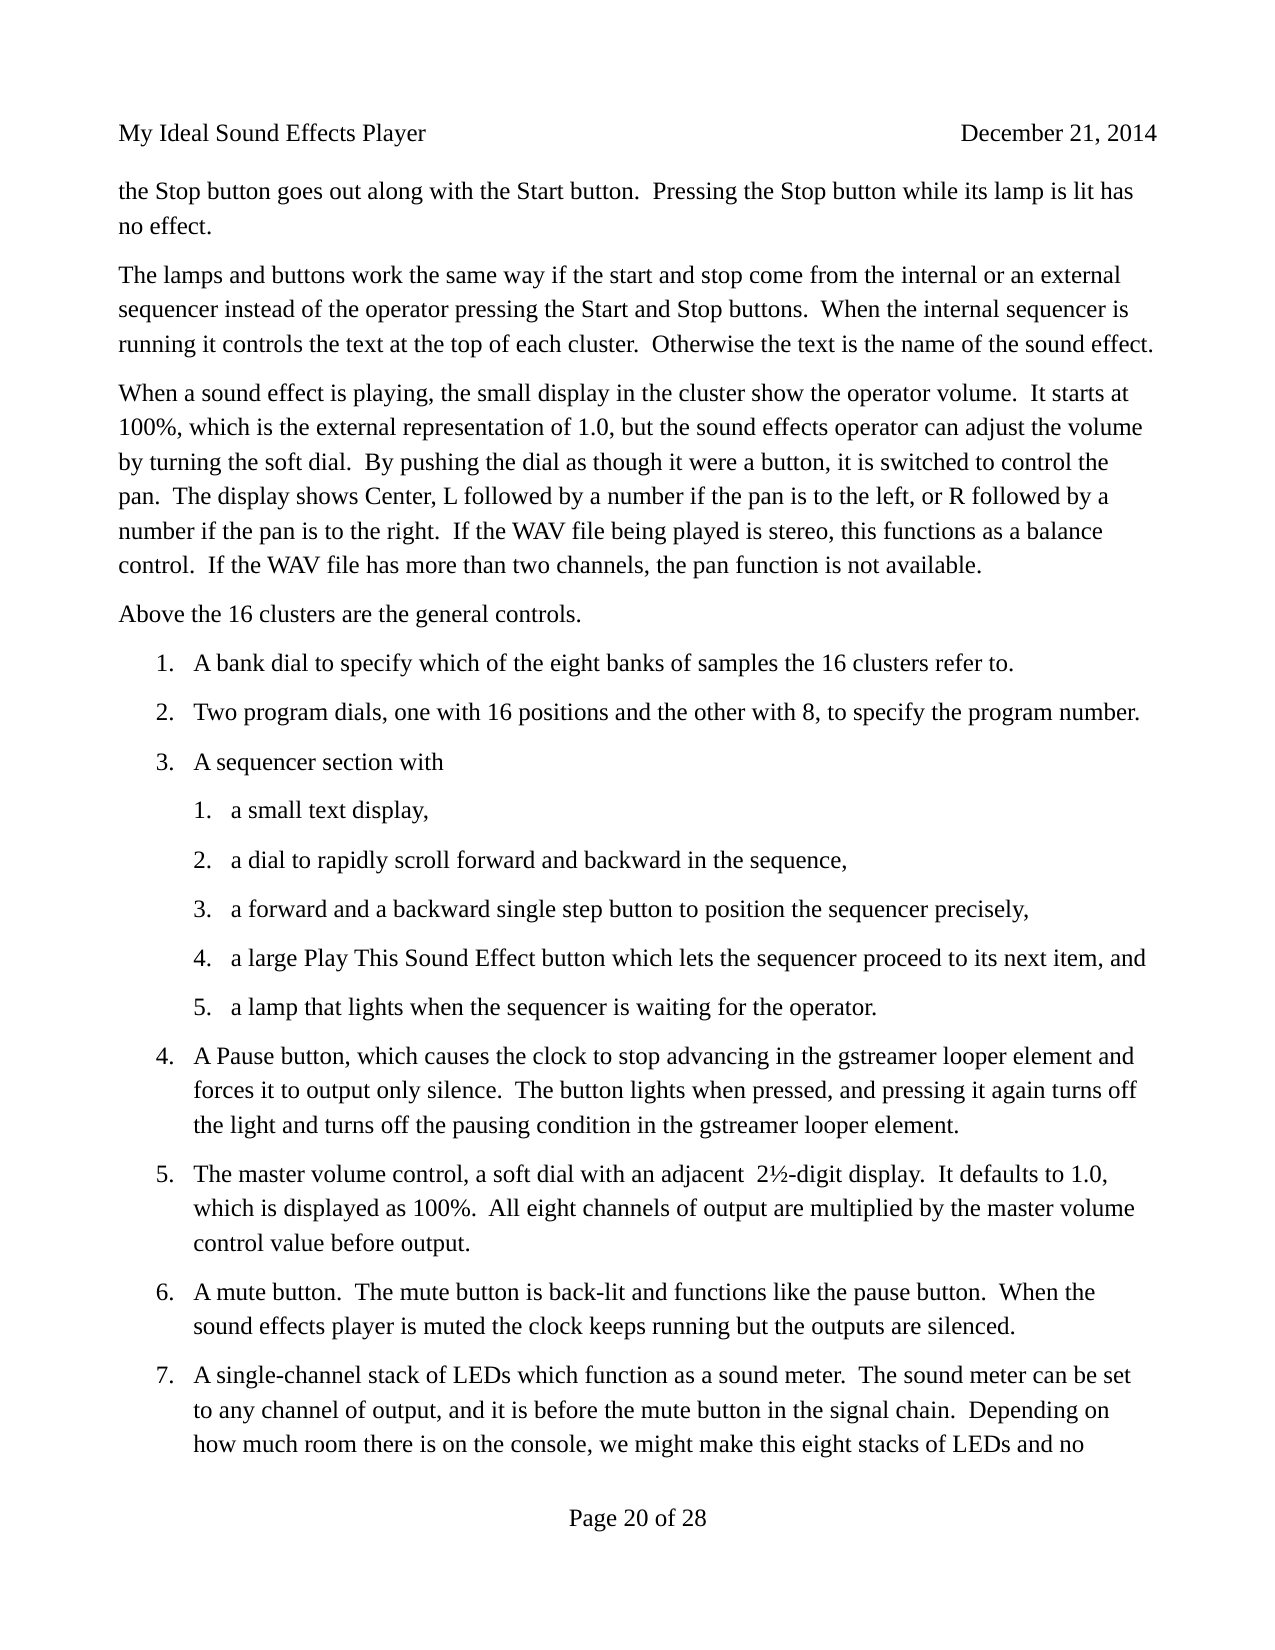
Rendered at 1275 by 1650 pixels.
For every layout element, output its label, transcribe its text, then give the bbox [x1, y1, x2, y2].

list A bank dial to specify which of the eight banks of samples the 16 clusters refer to. [156, 648, 1157, 677]
text The lamps and buttons work the same way if the start and stop come from the internal or an external sequencer instead of the operator pressing the Start and Stop buttons. When the internal sequencer is running it controls the text at the top of each cluster. Otherwise the text is the name of the sound effect. [118, 260, 1157, 358]
list a lamp that lights when the sequencer is waiting for the operator. [193, 992, 1157, 1021]
list The master volume control, a soft dial with an adjacent 2½-digit display. It defaults to 1.0, which is displayed as 100%. All eight channels of output are multiplied by the master volume control value before output. [156, 1159, 1157, 1257]
text Above the 16 clusters are the general controls. [118, 599, 1157, 628]
list A sequencer section with [156, 747, 1157, 775]
list A single-channel stack of LEDs which function as a sound meter. The sound meter can be set to any channel of output, and it is before the mute button in the signal chain. Depending on how much room there is on the console, we might make this eight stacks of LEDs and no [156, 1361, 1157, 1458]
list a dial to rapidly scroll forward and backward in the sequence, [193, 845, 1157, 873]
text When a sound effect is playing, the small display in the cluster show the operator volume. It starts at 100%, which is the external representation of 1.0, but the sound effects operator can adjust the volume by turning the soft dial. By pushing the dial as though it were a button, it is switched to control the pan. The display shows Center, L followed by a number if the pan is to the left, or R followed by a number if the pan is to the right. If the WAV file being played is stereo, this functions as a balance control. If the WAV file has more than two channels, the pan function is not available. [118, 378, 1157, 579]
list A mute button. The mute button is back-lit and functions like the pause button. When the sound effects player is muted the clock keeps running but the outputs are silenced. [156, 1277, 1157, 1340]
list A Pause button, which causes the clock to stop advancing in the gstreamer looper element and forces it to output only silence. The button lights when pressed, and pressing it again turns off the light and turns off the pausing condition in the gstreamer looper element. [156, 1041, 1157, 1139]
list a small text display, [193, 796, 1157, 824]
text the Stop button goes out along with the Start button. Pressing the Stop button while its lamp is lit has no effect. [118, 176, 1157, 239]
list Two program dials, one with 16 positions and the other with 8, to specify the program number. [156, 697, 1157, 726]
list a large Play This Sound Effect button which lets the sequencer proceed to its next item, and [193, 943, 1157, 972]
list a forward and a backward single step button to position the sequencer precisely, [193, 894, 1157, 922]
